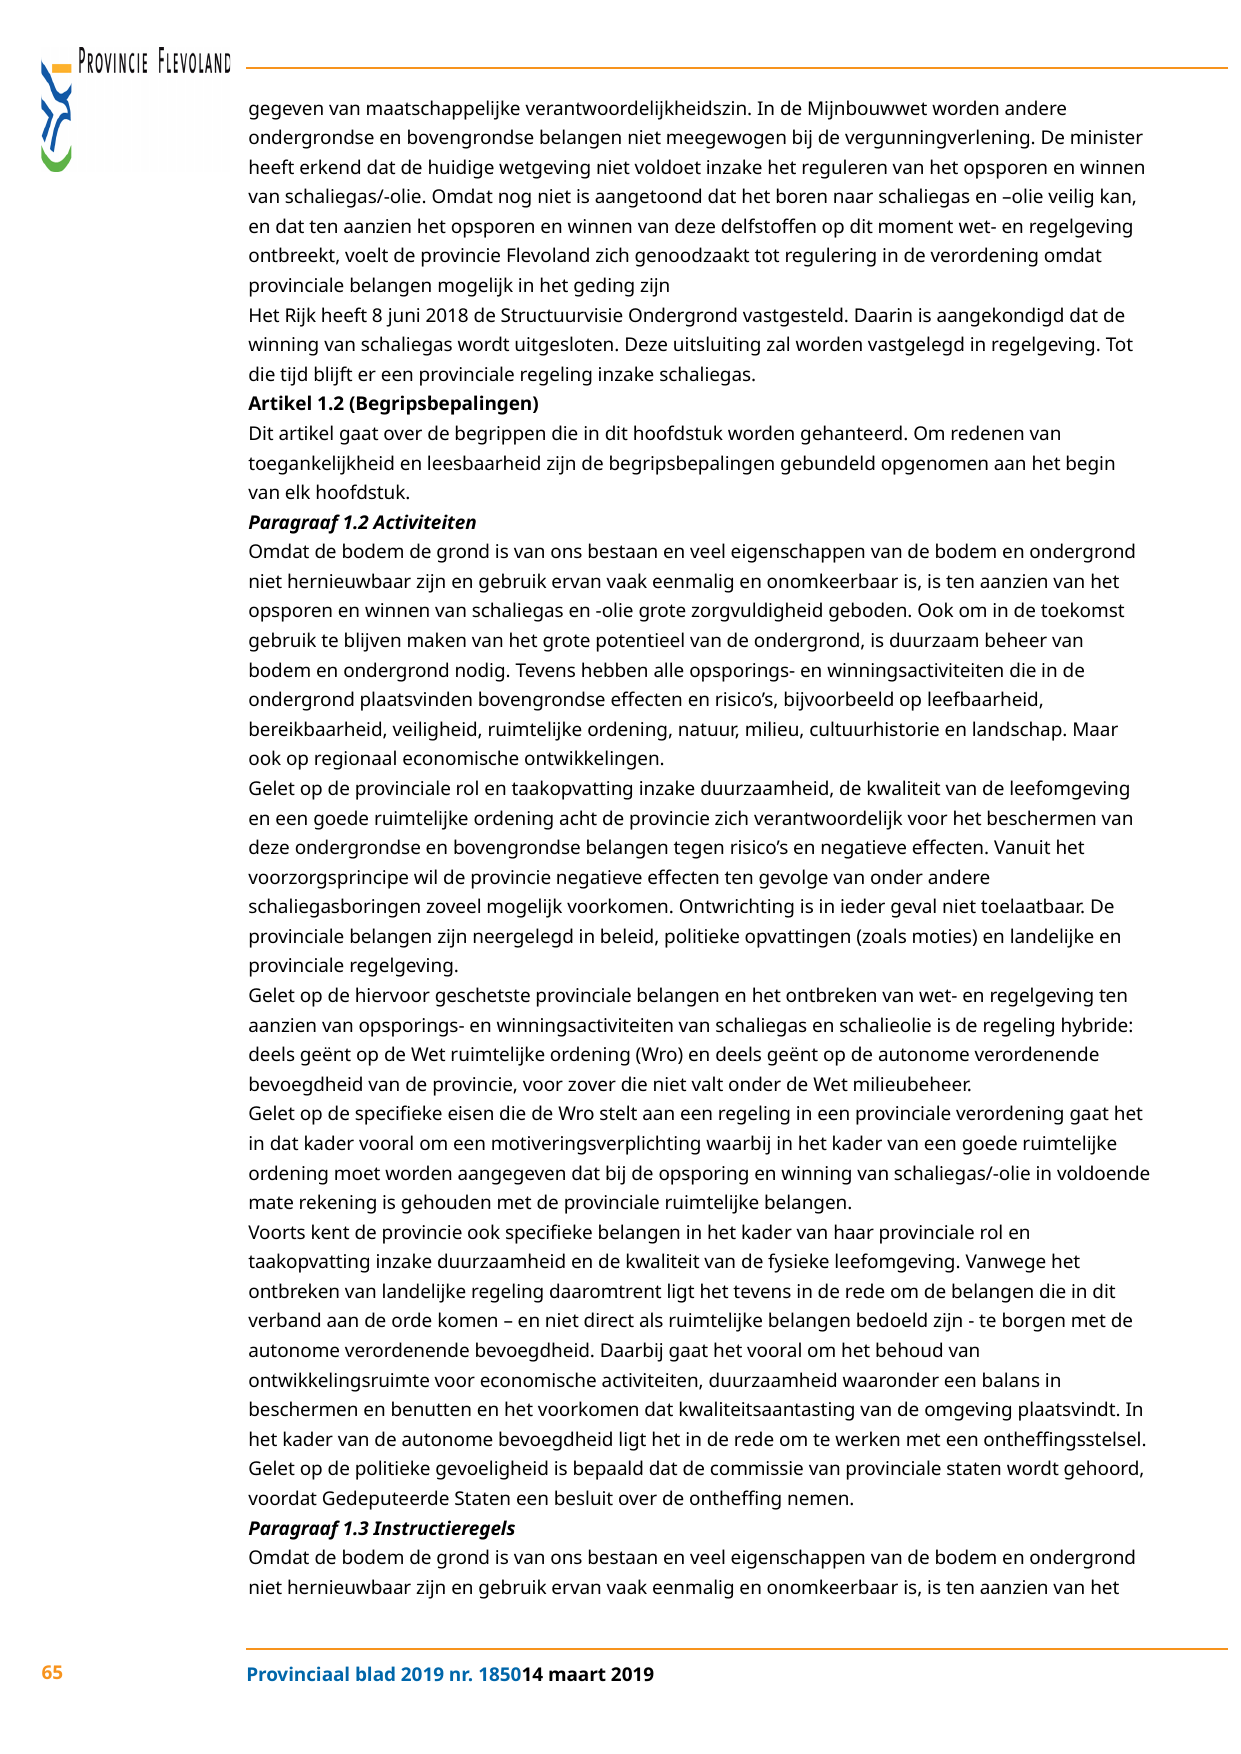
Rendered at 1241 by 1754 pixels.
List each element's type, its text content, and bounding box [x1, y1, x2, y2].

text Het Rijk heeft 8 juni 2018 de Structuurvisie Ondergrond vastgesteld. Daarin is aangekondigd dat de winning van schaliegas wordt uitgesloten. Deze uitsluiting zal worden vastgelegd in regelgeving. Tot die tijd blijft er een provinciale regeling inzake schaliegas. [248, 302, 1152, 387]
picture [41, 47, 231, 172]
text Gelet op de hiervoor geschetste provinciale belangen en het ontbreken van wet- en regelgeving ten aanzien van opsporings- en winningsactiviteiten van schaliegas en schalieolie is de regeling hybride: deels geënt op de Wet ruimtelijke ordening (Wro) en deels geënt op de autonome verordenende bevoegdheid van de provincie, voor zover die niet valt onder de Wet milieubeheer. [248, 982, 1152, 1097]
text Voorts kent de provincie ook specifieke belangen in het kader van haar provinciale rol en taakopvatting inzake duurzaamheid en de kwaliteit van de fysieke leefomgeving. Vanwege het ontbreken van landelijke regeling daaromtrent ligt het tevens in de rede om de belangen die in dit verband aan de orde komen – en niet direct als ruimtelijke belangen bedoeld zijn - te borgen met de autonome verordenende bevoegdheid. Daarbij gaat het vooral om het behoud van ontwikkelingsruimte voor economische activiteiten, duurzaamheid waaronder een balans in beschermen en benutten en het voorkomen dat kwaliteitsaantasting van de omgeving plaatsvindt. In het kader van de autonome bevoegdheid ligt het in de rede om te werken met een ontheffingsstelsel. Gelet op de politieke gevoeligheid is bepaald dat de commissie van provinciale staten wordt gehoord, voordat Gedeputeerde Staten een besluit over de ontheffing nemen. [248, 1219, 1152, 1511]
text Gelet op de specifieke eisen die de Wro stelt aan een regeling in een provinciale verordening gaat het in dat kader vooral om een motiveringsverplichting waarbij in het kader van een goede ruimtelijke ordening moet worden aangegeven dat bij de opsporing en winning van schaliegas/-olie in voldoende mate rekening is gehouden met de provinciale ruimtelijke belangen. [248, 1101, 1152, 1215]
text Artikel 1.2 (Begripsbepalingen) [248, 391, 1152, 416]
text Dit artikel gaat over de begrippen die in dit hoofdstuk worden gehanteerd. Om redenen van toegankelijkheid en leesbaarheid zijn de begripsbepalingen gebundeld opgenomen aan het begin van elk hoofdstuk. [248, 420, 1152, 505]
text Paragraaf 1.2 Activiteiten [248, 509, 1152, 535]
text Paragraaf 1.3 Instructieregels [248, 1515, 1152, 1541]
text Gelet op de provinciale rol en taakopvatting inzake duurzaamheid, de kwaliteit van de leefomgeving en een goede ruimtelijke ordening acht de provincie zich verantwoordelijk voor het beschermen van deze ondergrondse en bovengrondse belangen tegen risico’s en negatieve effecten. Vanuit het voorzorgsprincipe wil de provincie negatieve effecten ten gevolge van onder andere schaliegasboringen zoveel mogelijk voorkomen. Ontwrichting is in ieder geval niet toelaatbaar. De provinciale belangen zijn neergelegd in beleid, politieke opvattingen (zoals moties) en landelijke en provinciale regelgeving. [248, 775, 1152, 978]
text gegeven van maatschappelijke verantwoordelijkheidszin. In de Mijnbouwwet worden andere ondergrondse en bovengrondse belangen niet meegewogen bij de vergunningverlening. De minister heeft erkend dat de huidige wetgeving niet voldoet inzake het reguleren van het opsporen en winnen van schaliegas/-olie. Omdat nog niet is aangetoond dat het boren naar schaliegas en –olie veilig kan, en dat ten aanzien het opsporen en winnen van deze delfstoffen op dit moment wet- en regelgeving ontbreekt, voelt de provincie Flevoland zich genoodzaakt tot regulering in de verordening omdat provinciale belangen mogelijk in het geding zijn [248, 95, 1152, 298]
text Omdat de bodem de grond is van ons bestaan en veel eigenschappen van de bodem en ondergrond niet hernieuwbaar zijn en gebruik ervan vaak eenmalig en onomkeerbaar is, is ten aanzien van het opsporen en winnen van schaliegas en -olie grote zorgvuldigheid geboden. Ook om in de toekomst gebruik te blijven maken van het grote potentieel van de ondergrond, is duurzaam beheer van bodem en ondergrond nodig. Tevens hebben alle opsporings- en winningsactiviteiten die in de ondergrond plaatsvinden bovengrondse effecten en risico’s, bijvoorbeeld op leefbaarheid, bereikbaarheid, veiligheid, ruimtelijke ordening, natuur, milieu, cultuurhistorie en landschap. Maar ook op regionaal economische ontwikkelingen. [248, 538, 1152, 771]
text Omdat de bodem de grond is van ons bestaan en veel eigenschappen van de bodem en ondergrond niet hernieuwbaar zijn en gebruik ervan vaak eenmalig en onomkeerbaar is, is ten aanzien van het [248, 1544, 1152, 1600]
